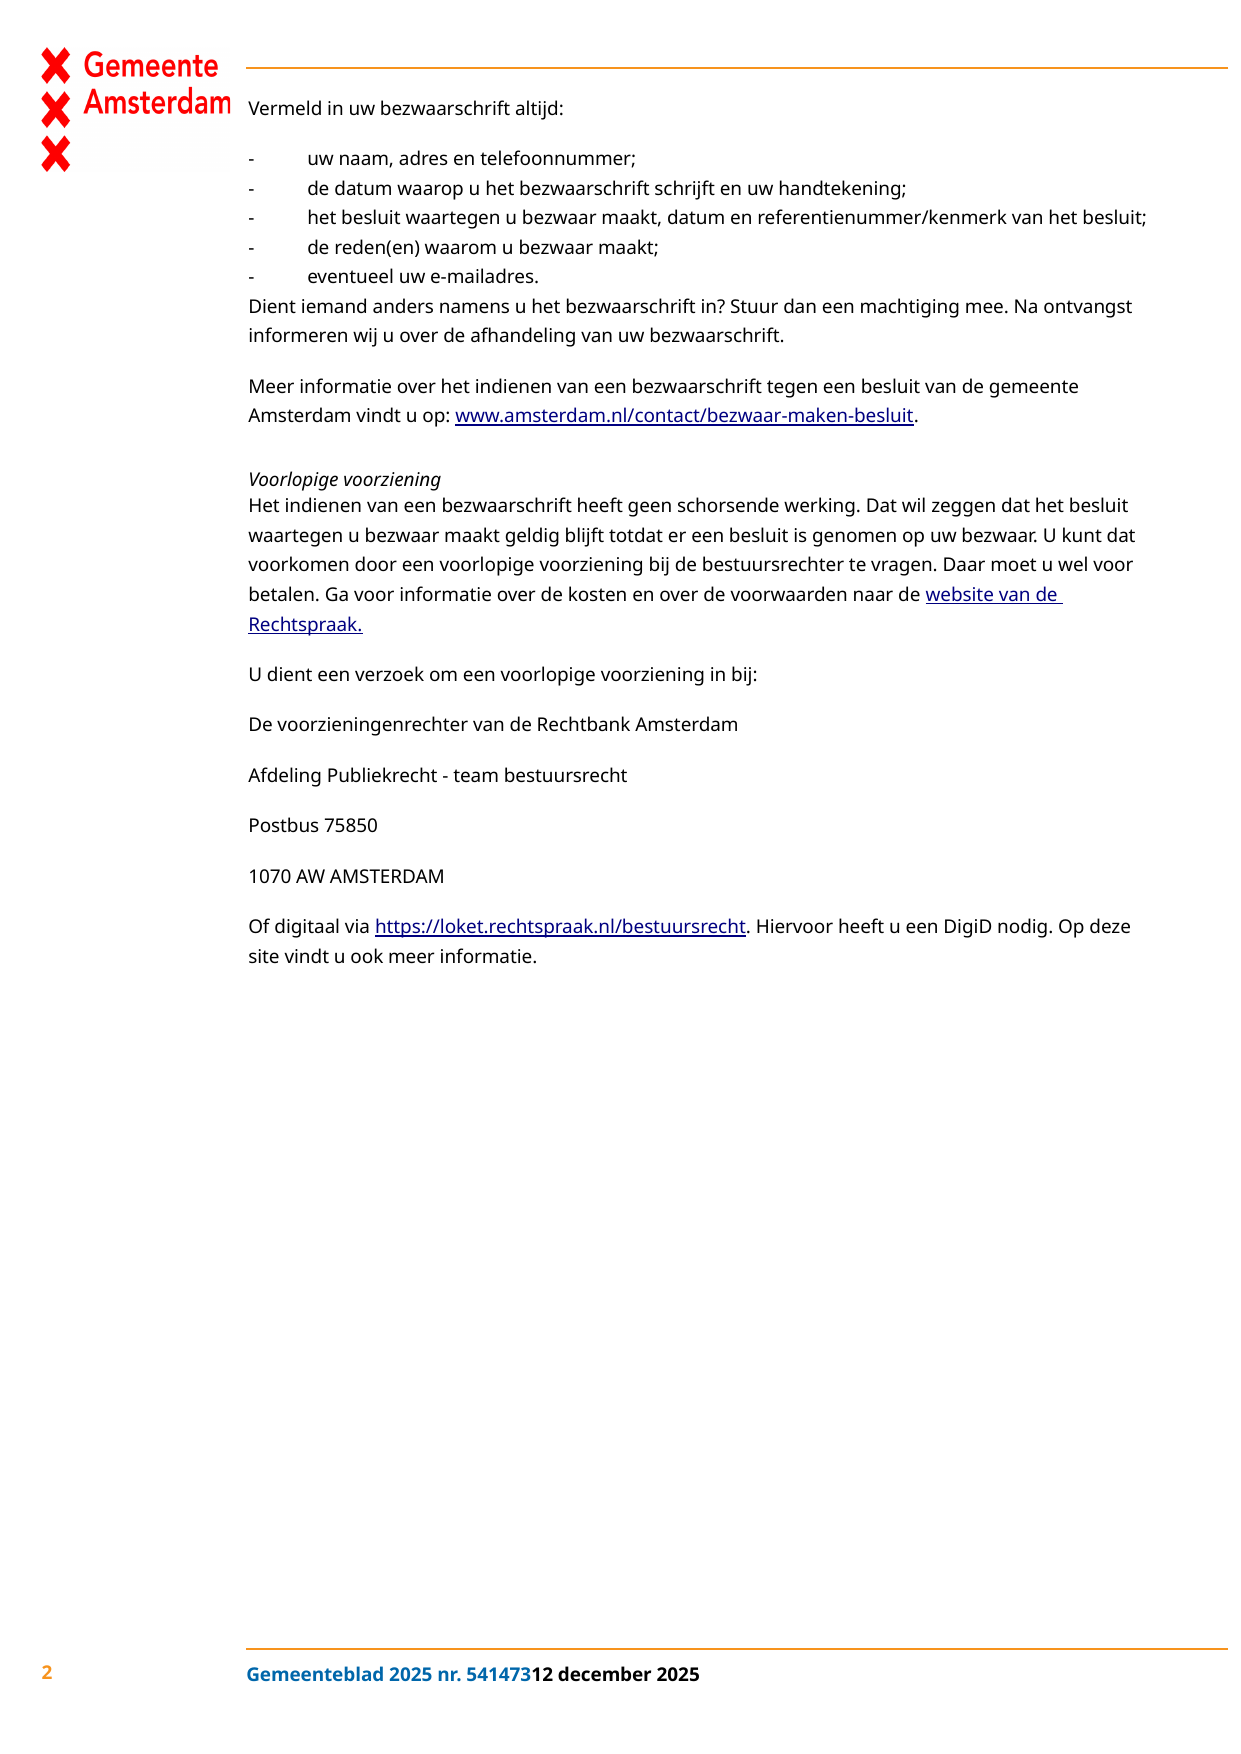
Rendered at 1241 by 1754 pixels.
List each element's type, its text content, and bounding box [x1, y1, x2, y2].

list uw naam, adres en telefoonnummer; [248, 145, 1152, 171]
list de reden(en) waarom u bezwaar maakt; [248, 234, 1152, 260]
picture [41, 47, 231, 172]
list het besluit waartegen u bezwaar maakt, datum en referentienummer/kenmerk van het besluit; [248, 204, 1152, 230]
text Voorlopige voorziening [248, 467, 1152, 492]
text Dient iemand anders namens u het bezwaarschrift in? Stuur dan een machtiging mee. Na ontvangst informeren wij u over de afhandeling van uw bezwaarschrift. [248, 293, 1152, 348]
list eventueel uw e-mailadres. [248, 263, 1152, 289]
text Het indienen van een bezwaarschrift heeft geen schorsende werking. Dat wil zeggen dat het besluit waartegen u bezwaar maakt geldig blijft totdat er een besluit is genomen op uw bezwaar. U kunt dat voorkomen door een voorlopige voorziening bij de bestuursrechter te vragen. Daar moet u wel voor betalen. Ga voor informatie over de kosten en over de voorwaarden naar de website van de Rechtspraak. [248, 492, 1152, 636]
text De voorzieningenrechter van de Rechtbank Amsterdam [248, 712, 1152, 737]
list de datum waarop u het bezwaarschrift schrijft en uw handtekening; [248, 175, 1152, 201]
text 1070 AW AMSTERDAM [248, 863, 1152, 888]
text Postbus 75850 [248, 812, 1152, 838]
text U dient een verzoek om een voorlopige voorziening in bij: [248, 661, 1152, 687]
text Afdeling Publiekrecht - team bestuursrecht [248, 762, 1152, 788]
text Of digitaal via https://loket.rechtspraak.nl/bestuursrecht. Hiervoor heeft u een DigiD nodig. Op deze site vindt u ook meer informatie. [248, 913, 1152, 968]
text Vermeld in uw bezwaarschrift altijd: [248, 95, 1152, 121]
text Meer informatie over het indienen van een bezwaarschrift tegen een besluit van de gemeente Amsterdam vindt u op: www.amsterdam.nl/contact/bezwaar-maken-besluit. [248, 373, 1152, 428]
